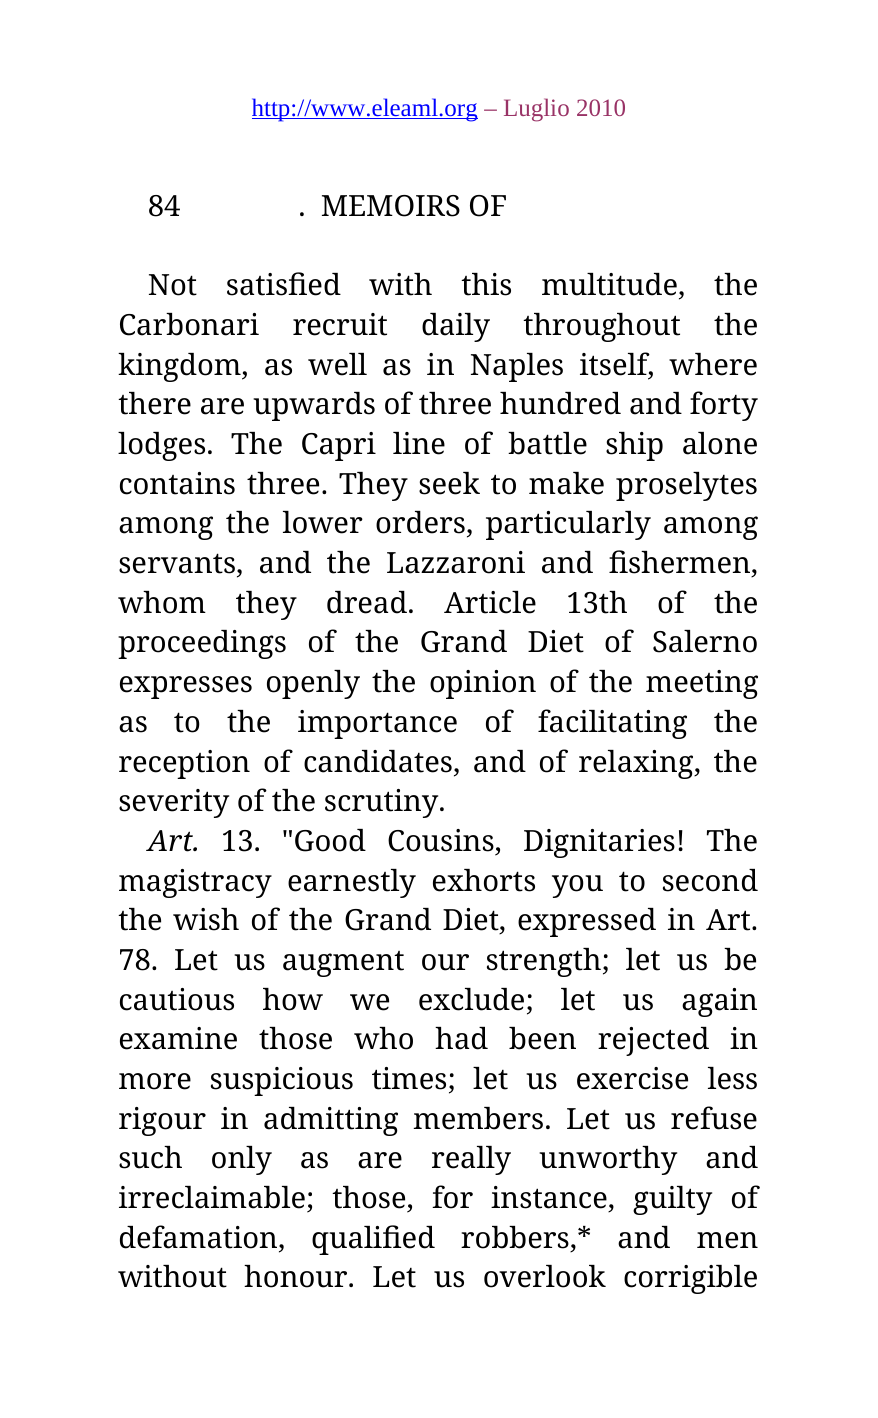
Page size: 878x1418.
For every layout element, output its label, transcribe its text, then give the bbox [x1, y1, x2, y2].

text Not satisfied with this multitude, the Carbonari recruit daily throughout the kingdom, as well as in Naples itself, where there are upwards of three hundred and forty lodges. The Capri line of battle ship alone contains three. They seek to make proselytes among the lower orders, particularly among servants, and the Lazzaroni and fishermen, whom they dread. Article 13th of the proceedings of the Grand Diet of Salerno expresses openly the opinion of the meeting as to the importance of facilitating the reception of candidates, and of relaxing, the severity of the scrutiny. [118, 264, 759, 820]
text Art. 13. "Good Cousins, Dignitaries! The magistracy earnestly exhorts you to second the wish of the Grand Diet, expressed in Art. 78. Let us augment our strength; let us be cautious how we exclude; let us again examine those who had been rejected in more suspicious times; let us exercise less rigour in admitting members. Let us refuse such only as are really unworthy and irreclaimable; those, for instance, guilty of defamation, qualified robbers,* and men without honour. Let us overlook corrigible [118, 820, 759, 1296]
text 84 . MEMOIRS OF [118, 185, 759, 225]
